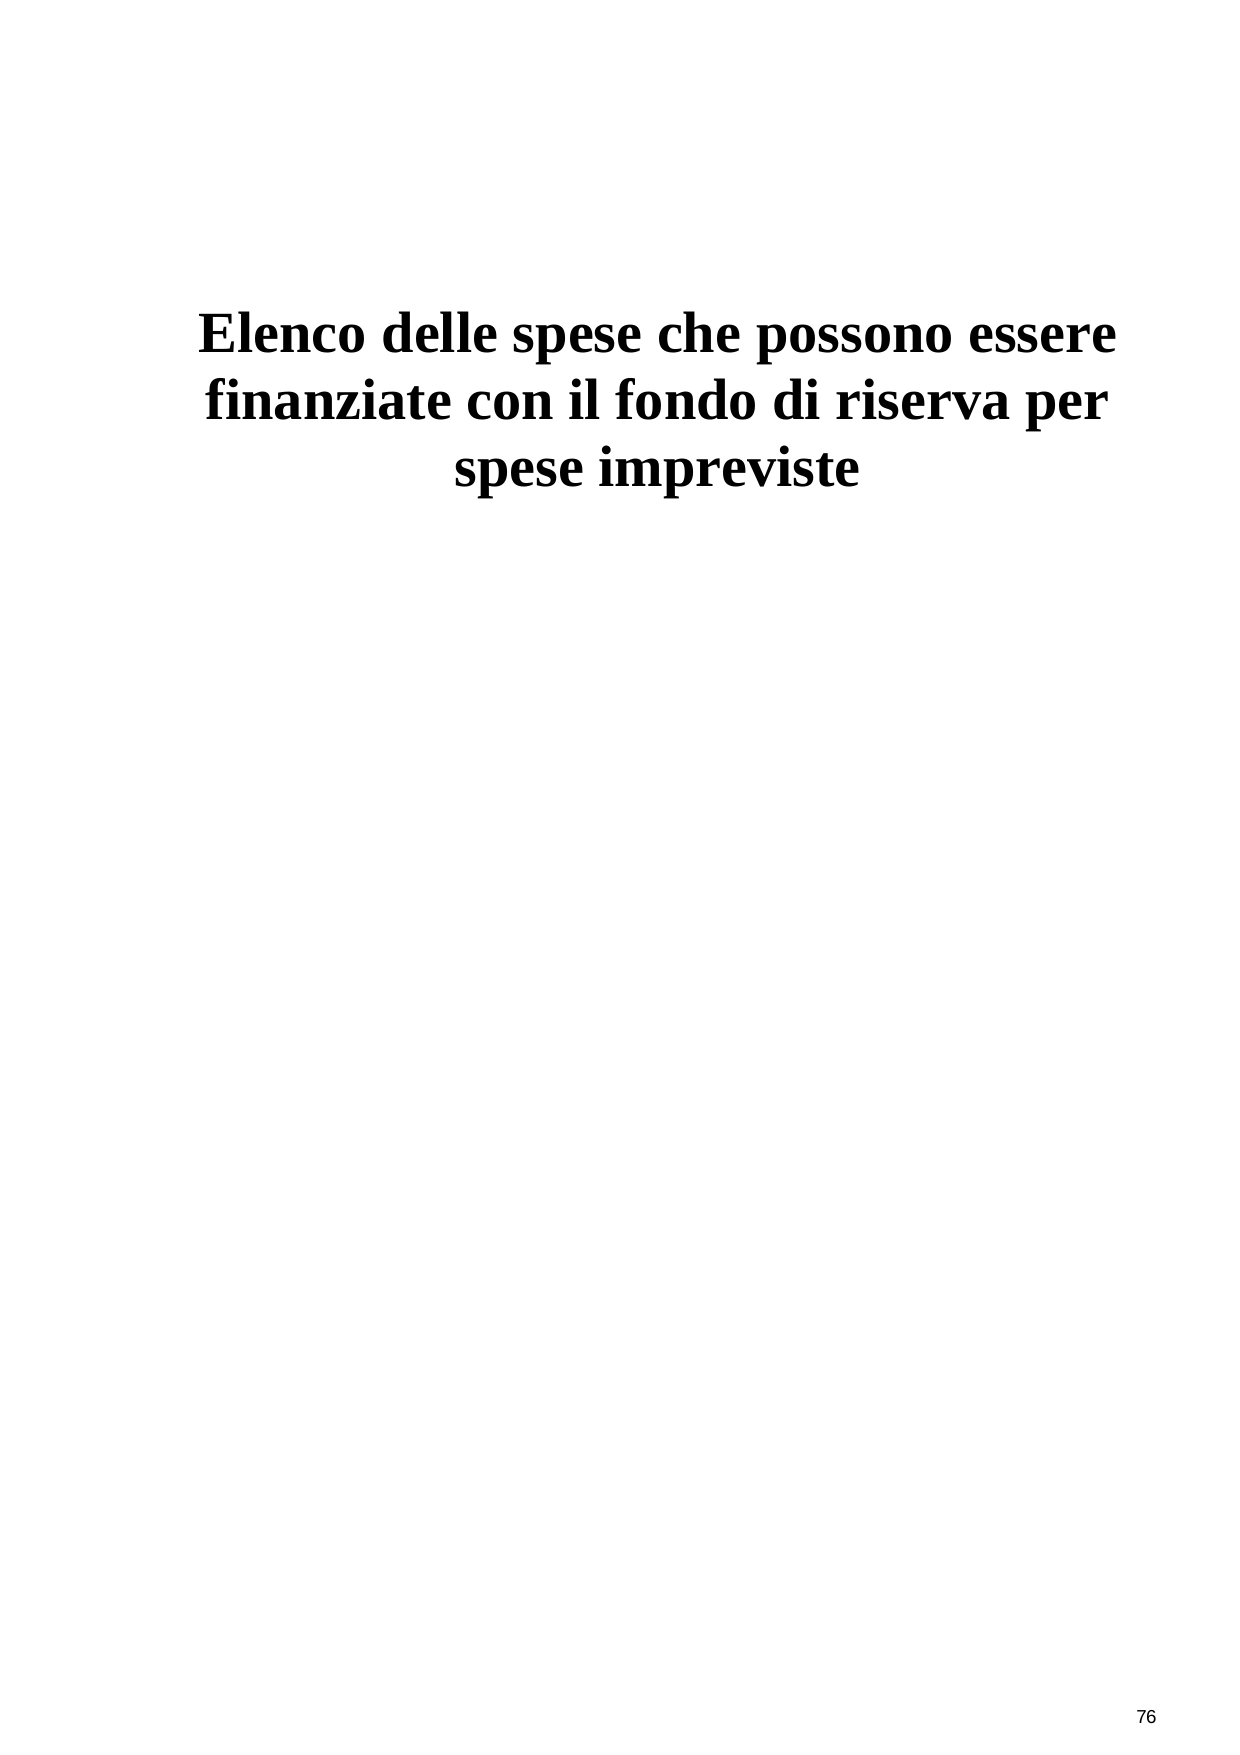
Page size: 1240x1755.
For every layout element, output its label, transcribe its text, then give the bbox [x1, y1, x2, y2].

subtitle Elenco delle spese che possono essere finanziate con il fondo di riserva per spese impreviste [179, 298, 1136, 499]
